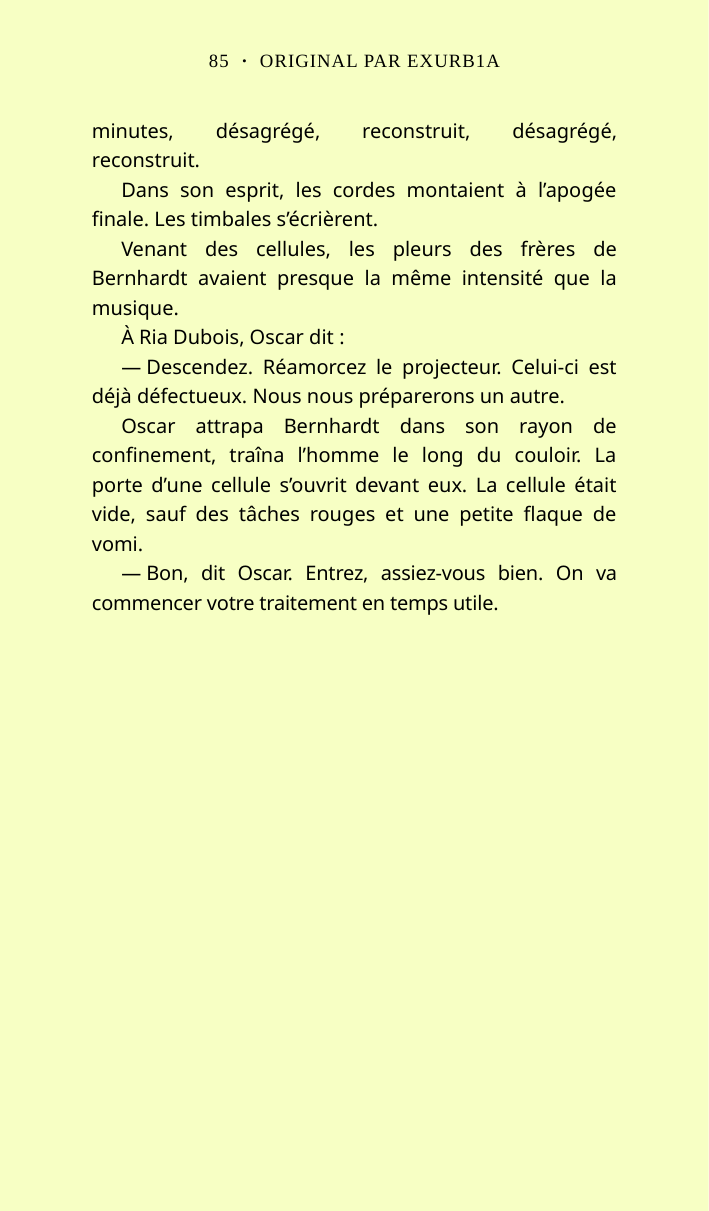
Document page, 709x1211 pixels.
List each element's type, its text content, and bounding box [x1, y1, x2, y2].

text Dans son esprit, les cordes montaient à l’apogée finale. Les timbales s’écrièrent. [92, 174, 617, 233]
text minutes, désagrégé, reconstruit, désagrégé, reconstruit. [92, 115, 617, 174]
text — Bon, dit Oscar. Entrez, assiez-vous bien. On va commencer votre traitement en temps utile. [92, 557, 617, 616]
text À Ria Dubois, Oscar dit : [92, 321, 617, 351]
text — Descendez. Réamorcez le projecteur. Celui-ci est déjà défectueux. Nous nous préparerons un autre. [92, 351, 617, 410]
text Oscar attrapa Bernhardt dans son rayon de confinement, traîna l’homme le long du couloir. La porte d’une cellule s’ouvrit devant eux. La cellule était vide, sauf des tâches rouges et une petite flaque de vomi. [92, 410, 617, 557]
text Venant des cellules, les pleurs des frères de Bernhardt avaient presque la même intensité que la musique. [92, 233, 617, 321]
